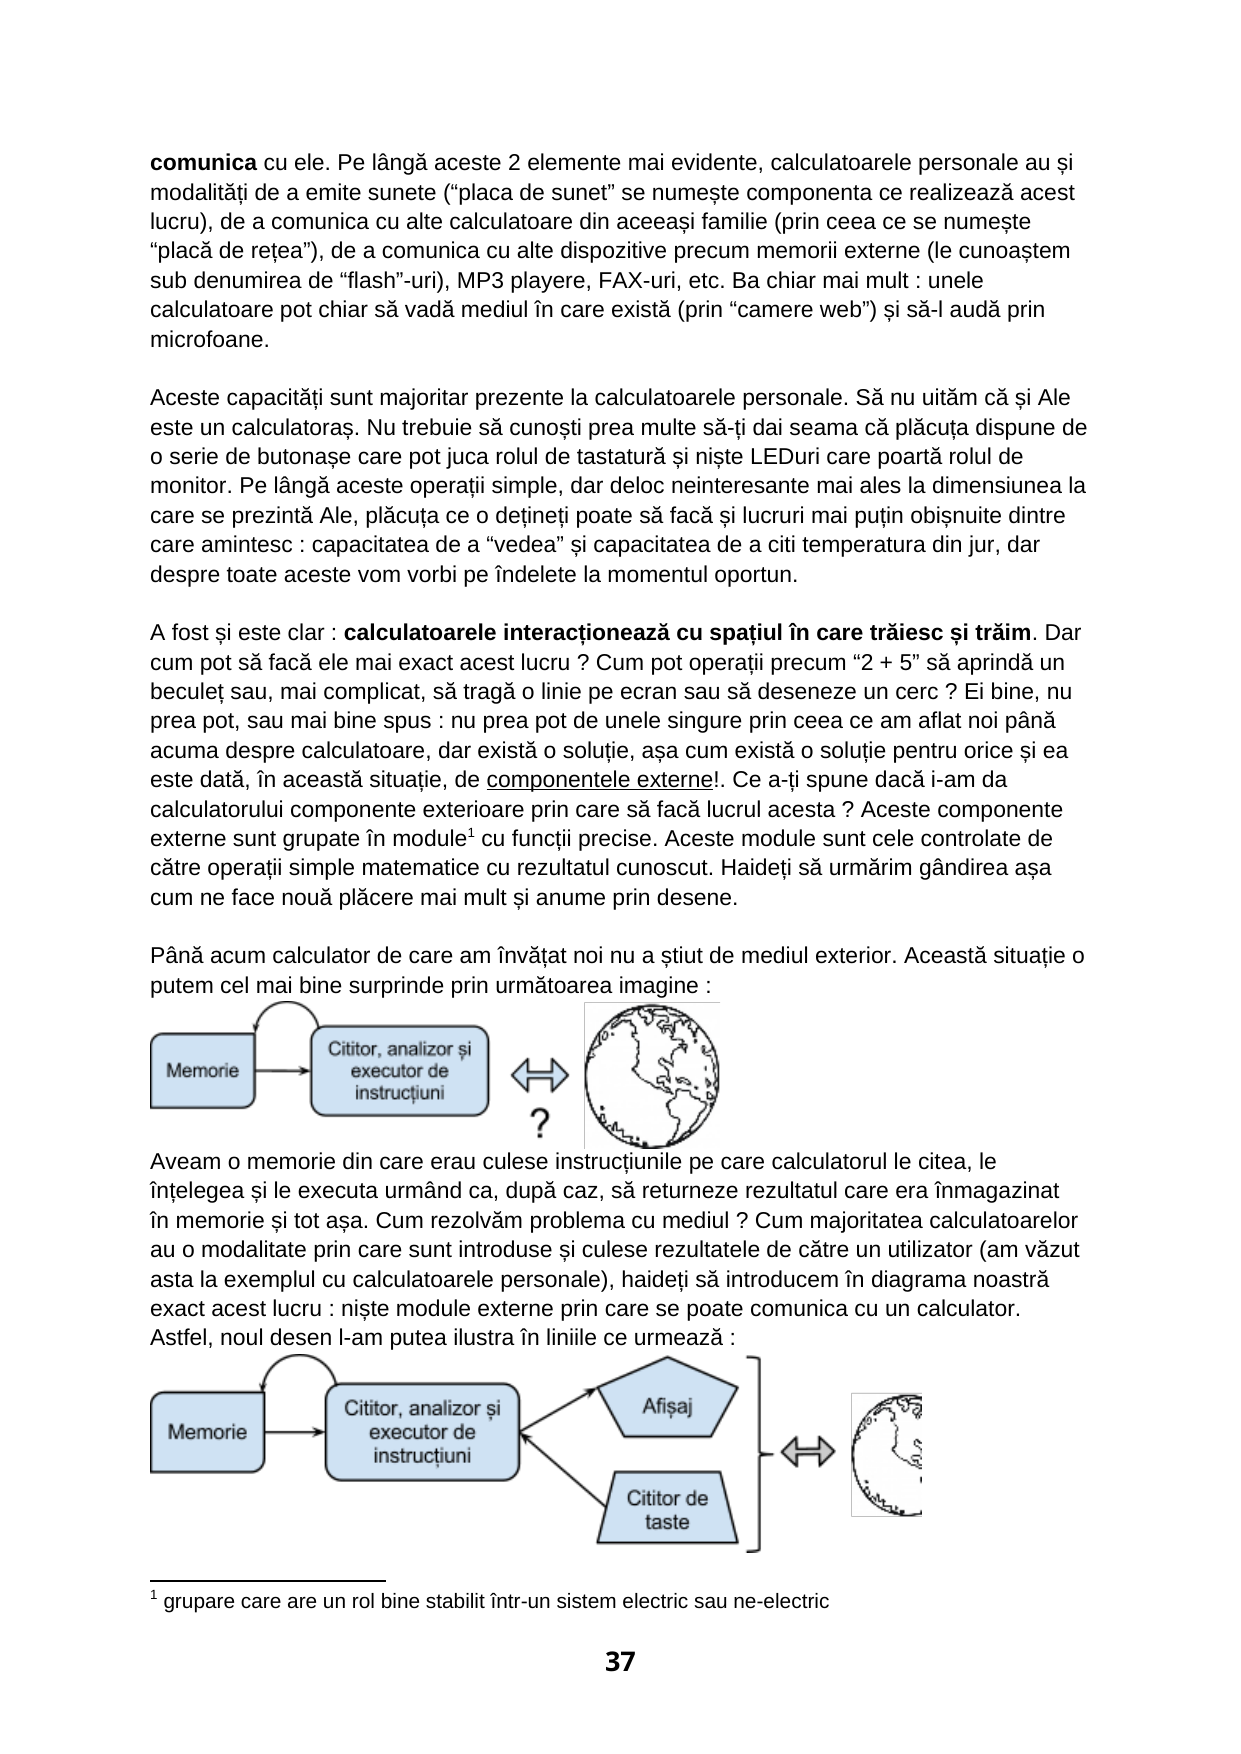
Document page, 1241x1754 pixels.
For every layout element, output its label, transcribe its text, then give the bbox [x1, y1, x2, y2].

picture [150, 1354, 922, 1553]
text Până acum calculator de care am învățat noi nu a știut de mediul exterior. Această situație o putem cel mai bine surprinde prin următoarea imagine : [150, 943, 1091, 998]
text grupare care are un rol bine stabilit într-un sistem electric sau ne-electric [150, 1587, 1091, 1613]
text comunica cu ele. Pe lângă aceste 2 elemente mai evidente, calculatoarele personale au și modalități de a emite sunete (“placa de sunet” se numește componenta ce realizează acest lucru), de a comunica cu alte calculatoare din aceeași familie (prin ceea ce se numește “placă de rețea”), de a comunica cu alte dispozitive precum memorii externe (le cunoaștem sub denumirea de “flash”-uri), MP3 playere, FAX-uri, etc. Ba chiar mai mult : unele calculatoare pot chiar să vadă mediul în care există (prin “camere web”) și să-l audă prin microfoane. [150, 150, 1091, 352]
text Aceste capacități sunt majoritar prezente la calculatoarele personale. Să nu uităm că și Ale este un calculatoraș. Nu trebuie să cunoști prea multe să-ți dai seama că plăcuța dispune de o serie de butonașe care pot juca rolul de tastatură și niște LEDuri care poartă rolul de monitor. Pe lângă aceste operații simple, dar deloc neinteresante mai ales la dimensiunea la care se prezintă Ale, plăcuța ce o dețineți poate să facă și lucruri mai puțin obișnuite dintre care amintesc : capacitatea de a “vedea” și capacitatea de a citi temperatura din jur, dar despre toate aceste vom vorbi pe îndelete la momentul oportun. [150, 385, 1091, 587]
picture [150, 1001, 721, 1149]
text A fost și este clar : calculatoarele interacționează cu spațiul în care trăiesc și trăim. Dar cum pot să facă ele mai exact acest lucru ? Cum pot operații precum “2 + 5” să aprindă un beculeț sau, mai complicat, să tragă o linie pe ecran sau să deseneze un cerc ? Ei bine, nu prea pot, sau mai bine spus : nu prea pot de unele singure prin ceea ce am aflat noi până acuma despre calculatoare, dar există o soluție, așa cum există o soluție pentru orice și ea este dată, în această situație, de componentele externe!. Ce a-ți spune dacă i-am da calculatorului componente exterioare prin care să facă lucrul acesta ? Aceste componente externe sunt grupate în module cu funcții precise. Aceste module sunt cele controlate de către operații simple matematice cu rezultatul cunoscut. Haideți să urmărim gândirea așa cum ne face nouă plăcere mai mult și anume prin desene. [150, 620, 1091, 910]
text Aveam o memorie din care erau culese instrucțiunile pe care calculatorul le citea, le înțelegea și le executa urmând ca, după caz, să returneze rezultatul care era înmagazinat în memorie și tot așa. Cum rezolvăm problema cu mediul ? Cum majoritatea calculatoarelor au o modalitate prin care sunt introduse și culese rezultatele de către un utilizator (am văzut asta la exemplul cu calculatoarele personale), haideți să introducem în diagrama noastră exact acest lucru : niște module externe prin care se poate comunica cu un calculator. Astfel, noul desen l-am putea ilustra în liniile ce urmează : [150, 1149, 1091, 1351]
